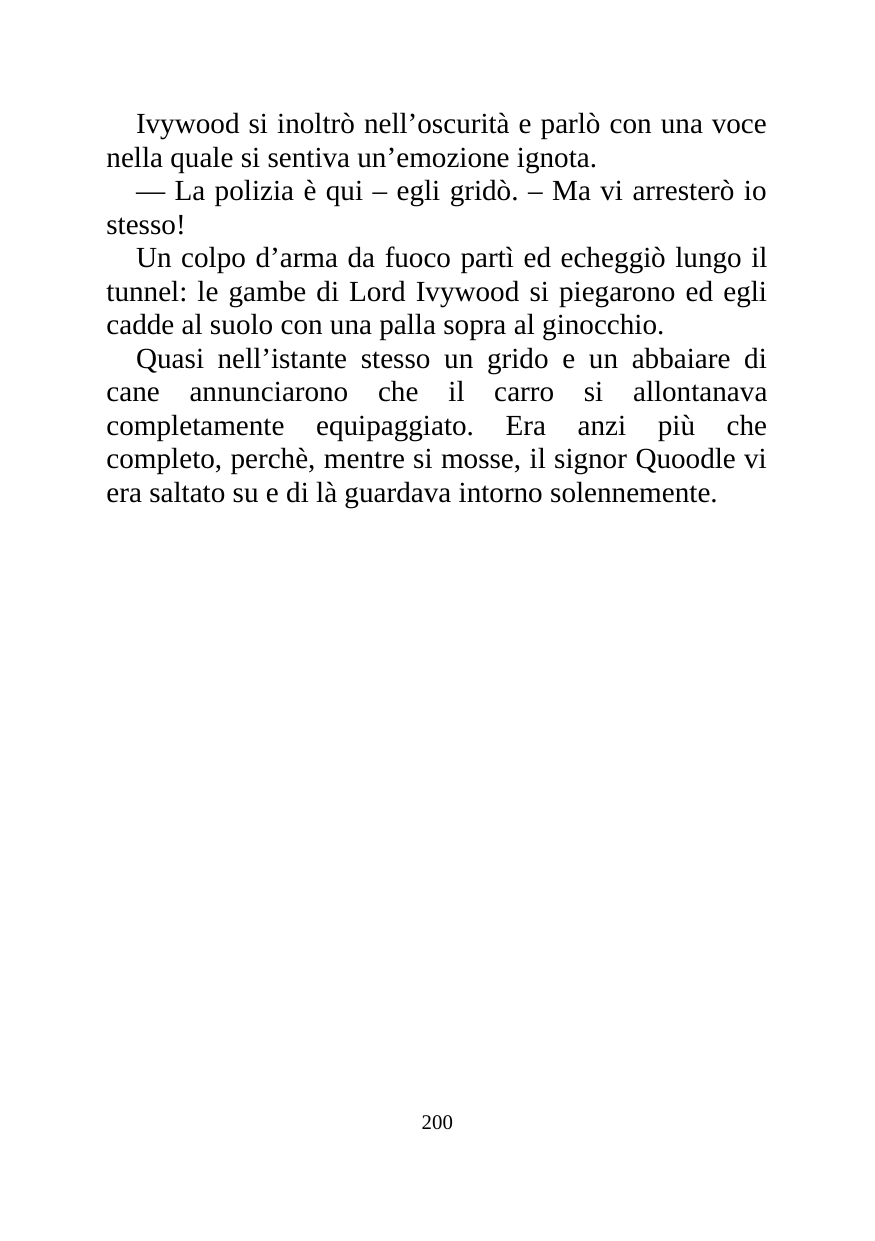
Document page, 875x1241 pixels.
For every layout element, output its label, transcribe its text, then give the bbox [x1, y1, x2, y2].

text Un colpo d’arma da fuoco partì ed echeggiò lungo il tunnel: le gambe di Lord Ivywood si piegarono ed egli cadde al suolo con una palla sopra al ginocchio. [106, 240, 768, 341]
text — La polizia è qui – egli gridò. – Ma vi arresterò io stesso! [106, 173, 768, 240]
text Ivywood si inoltrò nell’oscurità e parlò con una voce nella quale si sentiva un’emozione ignota. [106, 106, 768, 173]
text Quasi nell’istante stesso un grido e un abbaiare di cane annunciarono che il carro si allontanava completamente equipaggiato. Era anzi più che completo, perchè, mentre si mosse, il signor Quoodle vi era saltato su e di là guardava intorno solennemente. [106, 341, 768, 509]
